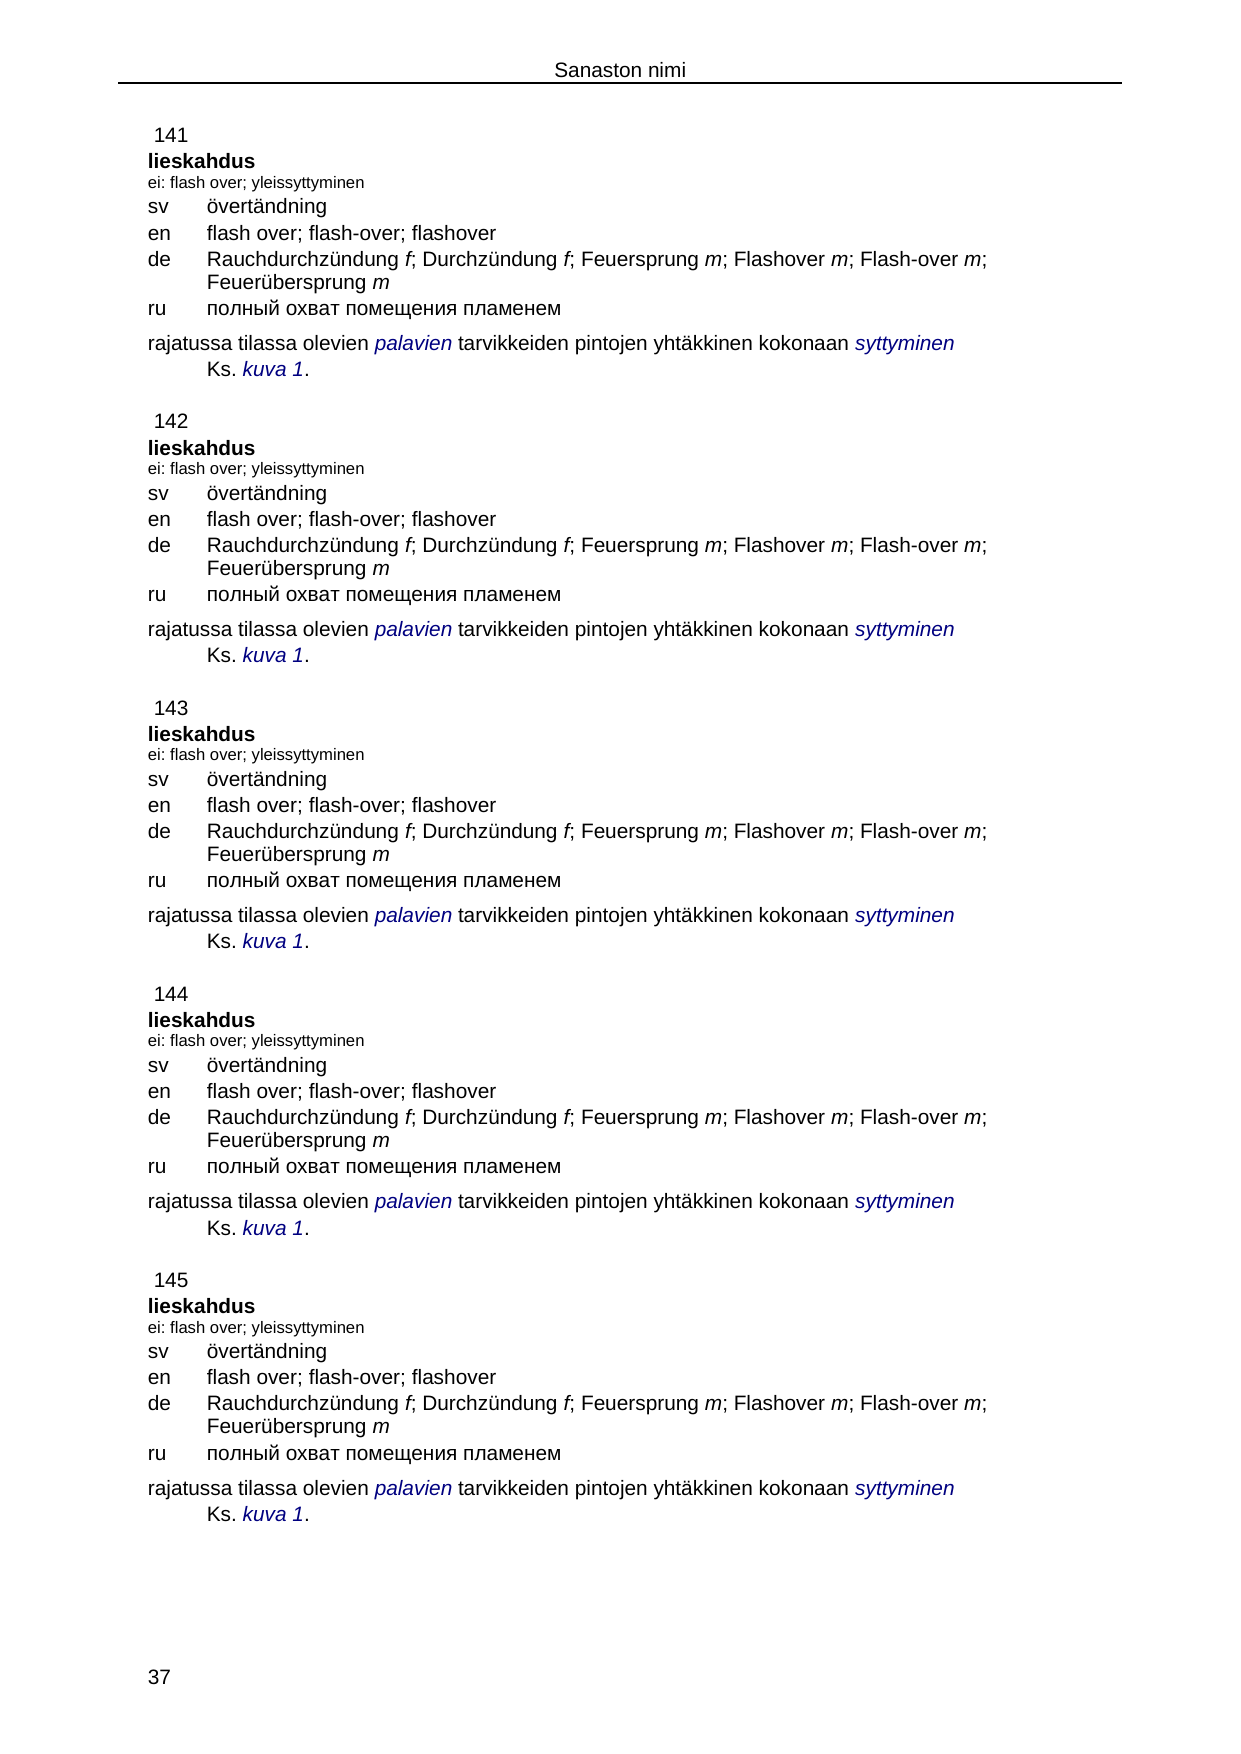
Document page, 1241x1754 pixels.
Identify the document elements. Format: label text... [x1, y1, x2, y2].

table_header 141 lieskahdus ei: flash over; yleissyttyminen sv övertändning en flash over; flash-over; flashover de Rauchdurchzündung f; Durchzündung f; Feuersprung m; Flashover m; Flash-over m; Feuerübersprung m ru полный охват помещения пламенем rajatussa tilassa olevien palavien tarvikkeiden pintojen yhtäkkinen kokonaan syttyminen Ks. kuva 1. [118, 118, 1122, 381]
table_header 142 lieskahdus ei: flash over; yleissyttyminen sv övertändning en flash over; flash-over; flashover de Rauchdurchzündung f; Durchzündung f; Feuersprung m; Flashover m; Flash-over m; Feuerübersprung m ru полный охват помещения пламенем rajatussa tilassa olevien palavien tarvikkeiden pintojen yhtäkkinen kokonaan syttyminen Ks. kuva 1. [118, 404, 1122, 667]
table_header 145 lieskahdus ei: flash over; yleissyttyminen sv övertändning en flash over; flash-over; flashover de Rauchdurchzündung f; Durchzündung f; Feuersprung m; Flashover m; Flash-over m; Feuerübersprung m ru полный охват помещения пламенем rajatussa tilassa olevien palavien tarvikkeiden pintojen yhtäkkinen kokonaan syttyminen Ks. kuva 1. [118, 1263, 1122, 1526]
table_header 144 lieskahdus ei: flash over; yleissyttyminen sv övertändning en flash over; flash-over; flashover de Rauchdurchzündung f; Durchzündung f; Feuersprung m; Flashover m; Flash-over m; Feuerübersprung m ru полный охват помещения пламенем rajatussa tilassa olevien palavien tarvikkeiden pintojen yhtäkkinen kokonaan syttyminen Ks. kuva 1. [118, 976, 1122, 1239]
table_header 143 lieskahdus ei: flash over; yleissyttyminen sv övertändning en flash over; flash-over; flashover de Rauchdurchzündung f; Durchzündung f; Feuersprung m; Flashover m; Flash-over m; Feuerübersprung m ru полный охват помещения пламенем rajatussa tilassa olevien palavien tarvikkeiden pintojen yhtäkkinen kokonaan syttyminen Ks. kuva 1. [118, 690, 1122, 953]
